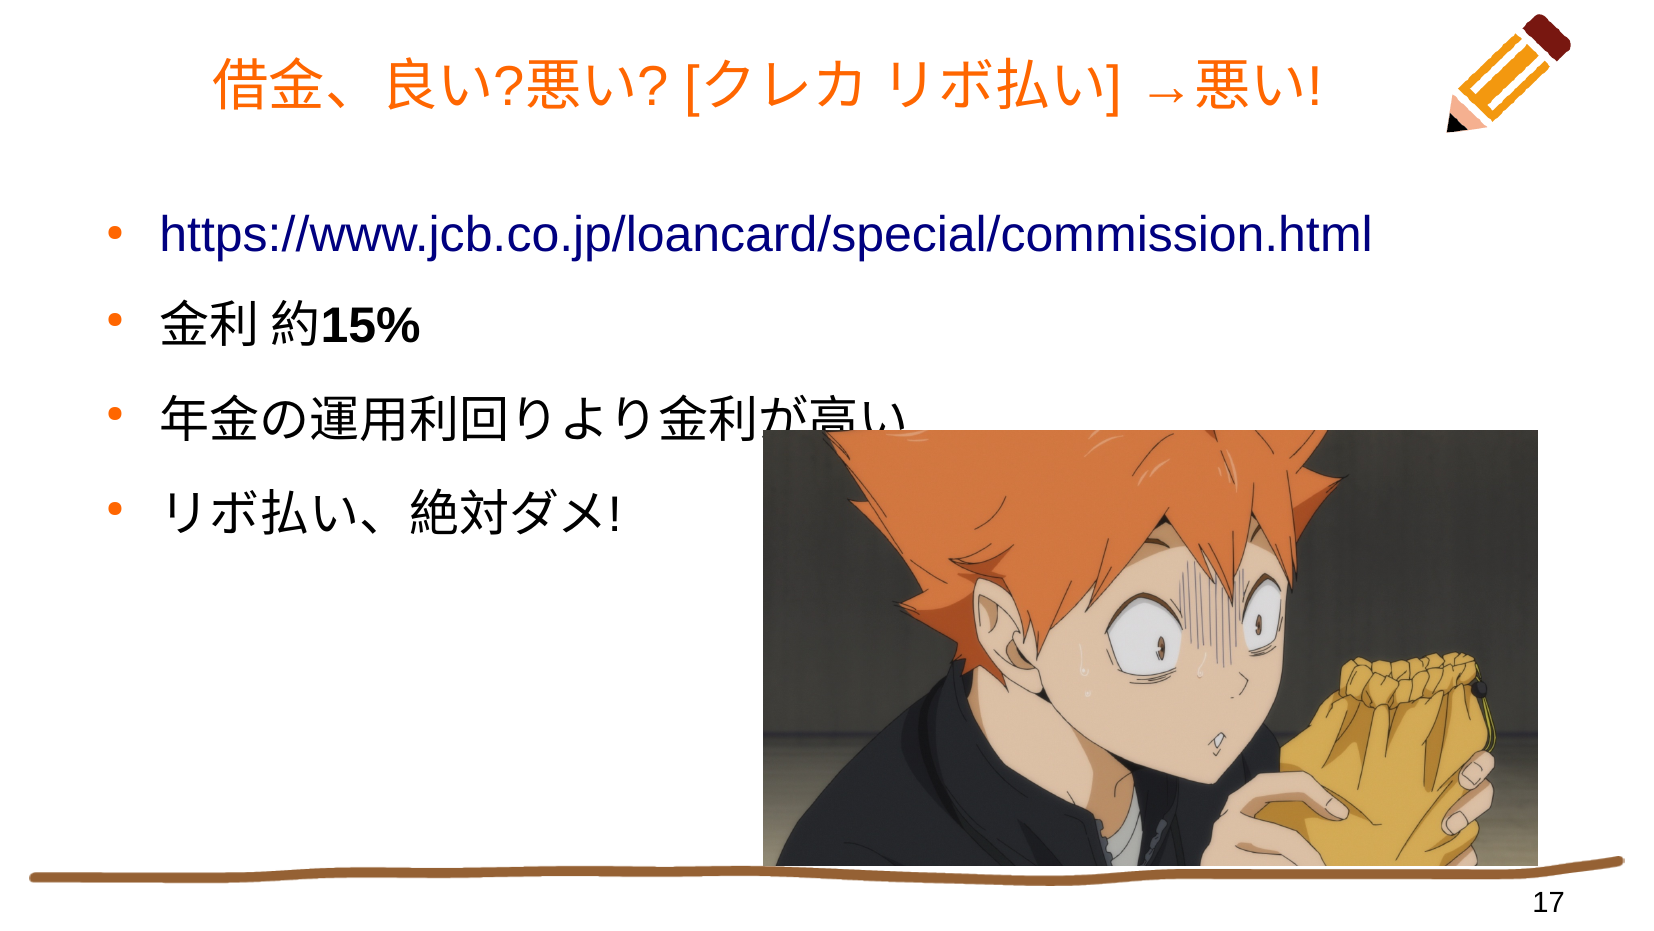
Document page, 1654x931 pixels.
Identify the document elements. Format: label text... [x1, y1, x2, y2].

picture [29, 430, 1625, 886]
title 借金、良い?悪い? [クレカ リボ払い] →悪い! [88, 29, 1447, 133]
picture [1446, 14, 1571, 133]
list https://www.jcb.co.jp/loancard/special/commission.html 金利 約15% 年金の運用利回りより金利が高い リボ払い、絶対ダメ! [88, 206, 1576, 857]
